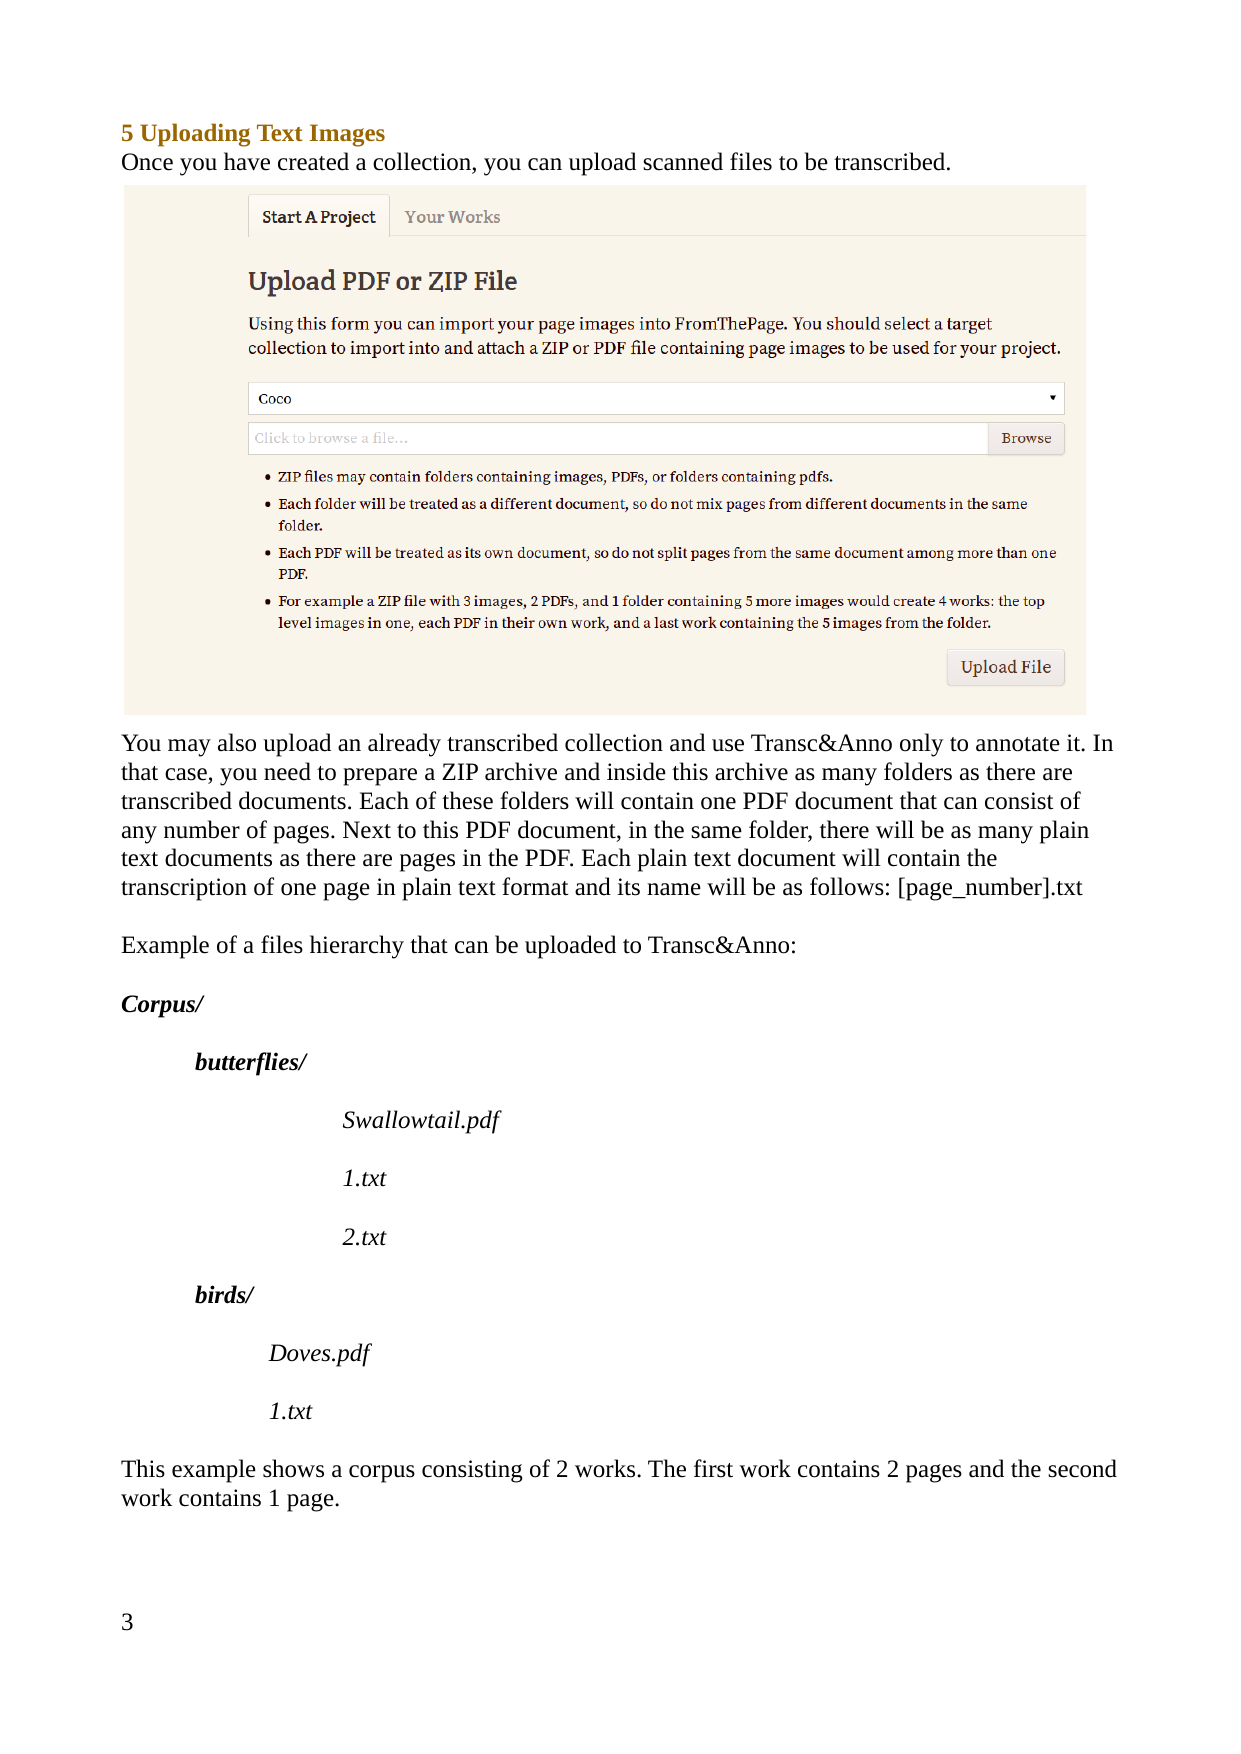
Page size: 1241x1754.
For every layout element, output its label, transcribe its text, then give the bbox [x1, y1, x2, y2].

text This example shows a corpus consisting of 2 works. The first work contains 2 pages and the second work contains 1 page. [121, 1454, 1122, 1512]
text Swallowtail.pdf [121, 1105, 1122, 1134]
text 1.txt [121, 1396, 1122, 1425]
text 5 Uploading Text Images Once you have created a collection, you can upload scanned files to be transcribed. [121, 118, 1122, 176]
text butterflies/ [121, 1047, 1122, 1076]
text Corpus/ [121, 989, 1122, 1017]
text 1.txt [121, 1163, 1122, 1192]
text Doves.pdf [121, 1338, 1122, 1367]
text Example of a files hierarchy that can be uploaded to Transc&Anno: [121, 930, 1122, 959]
text 2.txt [121, 1222, 1122, 1250]
picture [854, 185, 1033, 715]
text You may also upload an already transcribed collection and use Transc&Anno only to annotate it. In that case, you need to prepare a ZIP archive and inside this archive as many folders as there are transcribed documents. Each of these folders will contain one PDF document that can consist of any number of pages. Next to this PDF document, in the same folder, there will be as many plain text documents as there are pages in the PDF. Each plain text document will contain the transcription of one page in plain text format and its name will be as follows: [page_number].txt [121, 728, 1122, 901]
text birds/ [121, 1280, 1122, 1308]
